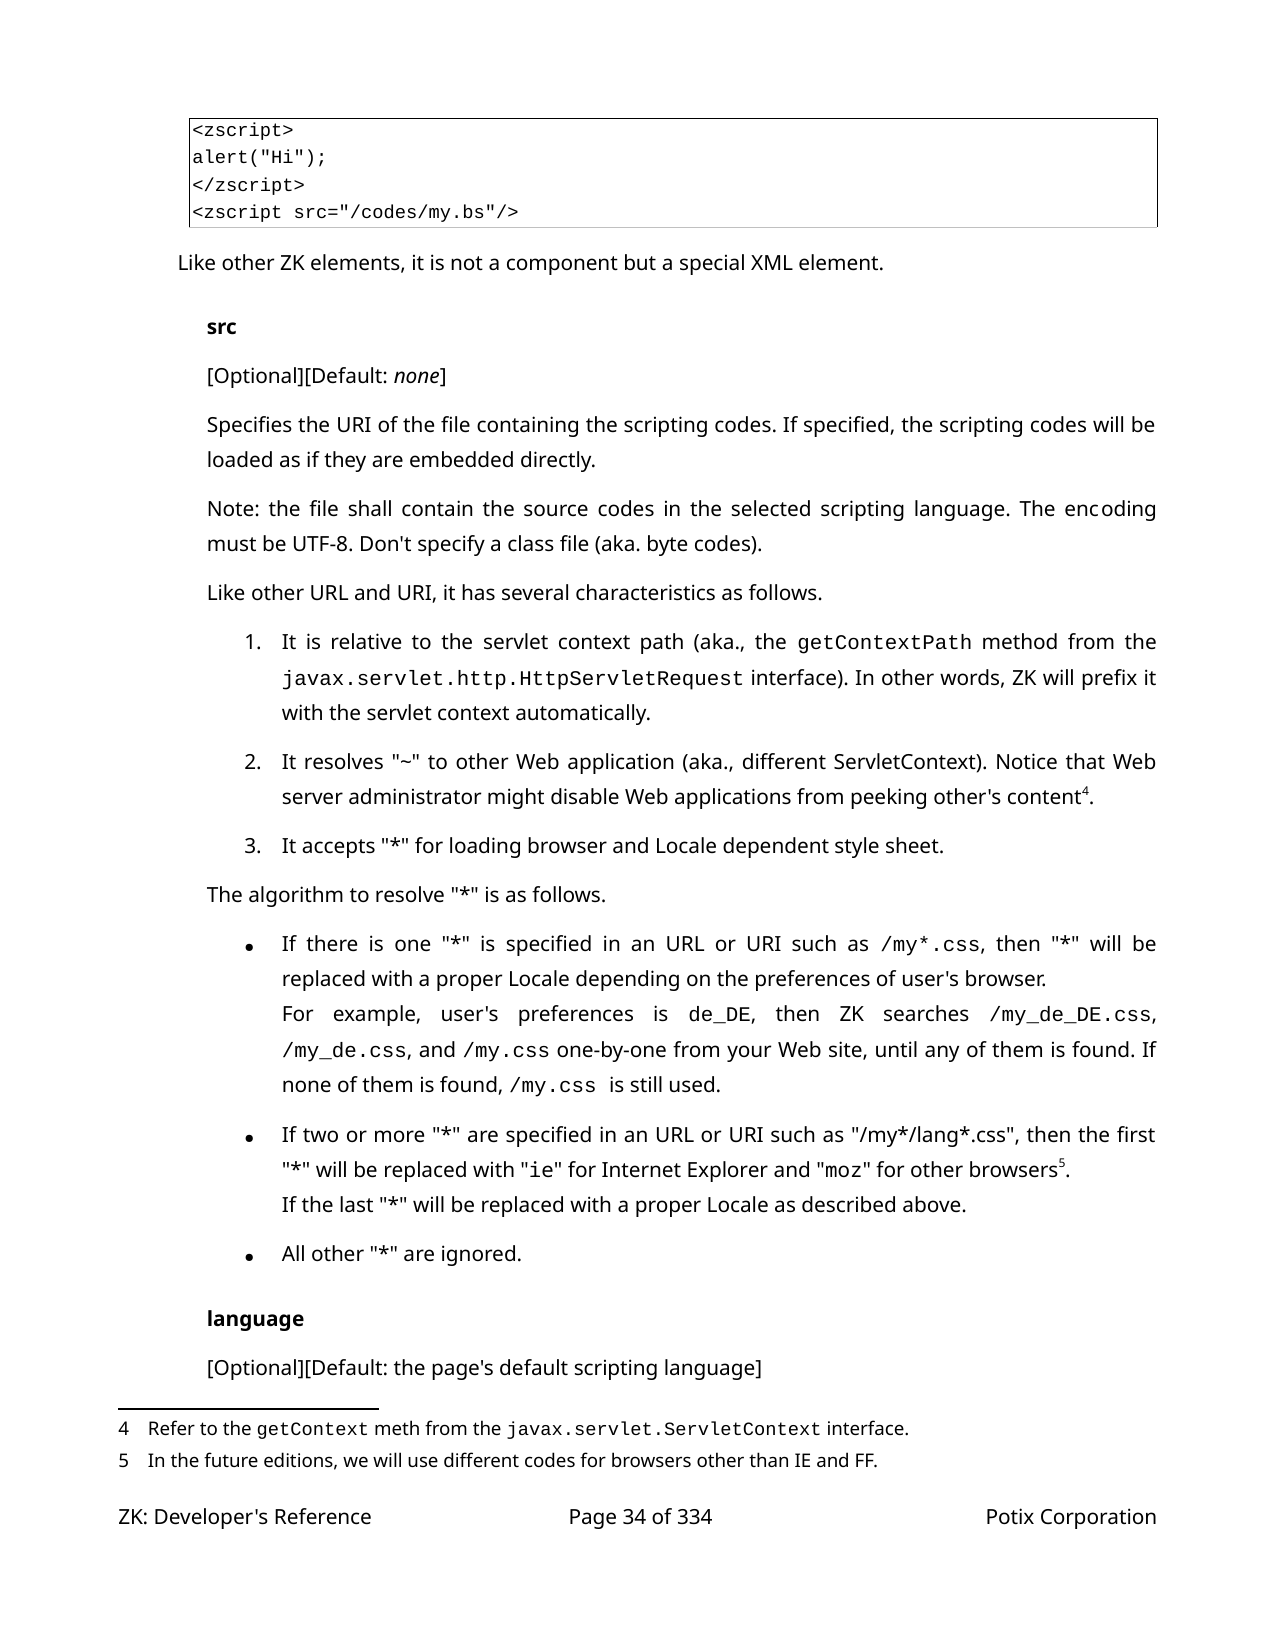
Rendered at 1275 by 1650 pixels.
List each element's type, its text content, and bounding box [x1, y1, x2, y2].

subtitle language [207, 1304, 1157, 1332]
text <zscript src="/codes/my.bs"/> [190, 200, 1157, 227]
list In the future editions, we will use different codes for browsers other than IE and FF. [118, 1447, 1157, 1473]
text The algorithm to resolve "*" is as follows. [207, 880, 1157, 908]
list Refer to the getContext meth from the javax.servlet.ServletContext interface. [118, 1415, 1157, 1441]
subtitle src [207, 312, 1157, 341]
list All other "*" are ignored. [244, 1239, 1157, 1267]
list It accepts "*" for loading browser and Locale dependent style sheet. [244, 831, 1157, 859]
text <zscript> [190, 119, 1157, 142]
text Like other URL and URI, it has several characteristics as follows. [207, 578, 1157, 607]
text [Optional][Default: the page's default scripting language] [207, 1353, 1157, 1381]
text Like other ZK elements, it is not a component but a special XML element. [177, 248, 1157, 276]
list If there is one "*" is specified in an URL or URI such as /my*.css, then "*" will be replaced with a proper Locale depending on the preferences of user's browser. For example, user's preferences is de_DE, then ZK searches /my_de_DE.css, /my_de.css, and /my.css one-by-one from your Web site, until any of them is found. If none of them is found, /my.css is still used. [244, 929, 1157, 1099]
list If two or more "*" are specified in an URL or URI such as "/my*/lang*.css", then the first "*" will be replaced with "ie" for Internet Explorer and "moz" for other browsers. If the last "*" will be replaced with a proper Locale as described above. [244, 1120, 1157, 1218]
text [Optional][Default: none] [207, 361, 1157, 389]
list It resolves "~" to other Web application (aka., different ServletContext). Notice that Web server administrator might disable Web applications from peeking other's content. [244, 747, 1157, 811]
text alert("Hi"); [190, 145, 1157, 169]
list It is relative to the servlet context path (aka., the getContextPath method from the javax.servlet.http.HttpServletRequest interface). In other words, ZK will prefix it with the servlet context automatically. [244, 627, 1157, 726]
text </zscript> [190, 172, 1157, 197]
text Specifies the URI of the file containing the scripting codes. If specified, the scripting codes will be loaded as if they are embedded directly. [207, 410, 1157, 474]
text Note: the file shall contain the source codes in the selected scripting language. The encoding must be UTF-8. Don't specify a class file (aka. byte codes). [207, 494, 1157, 558]
